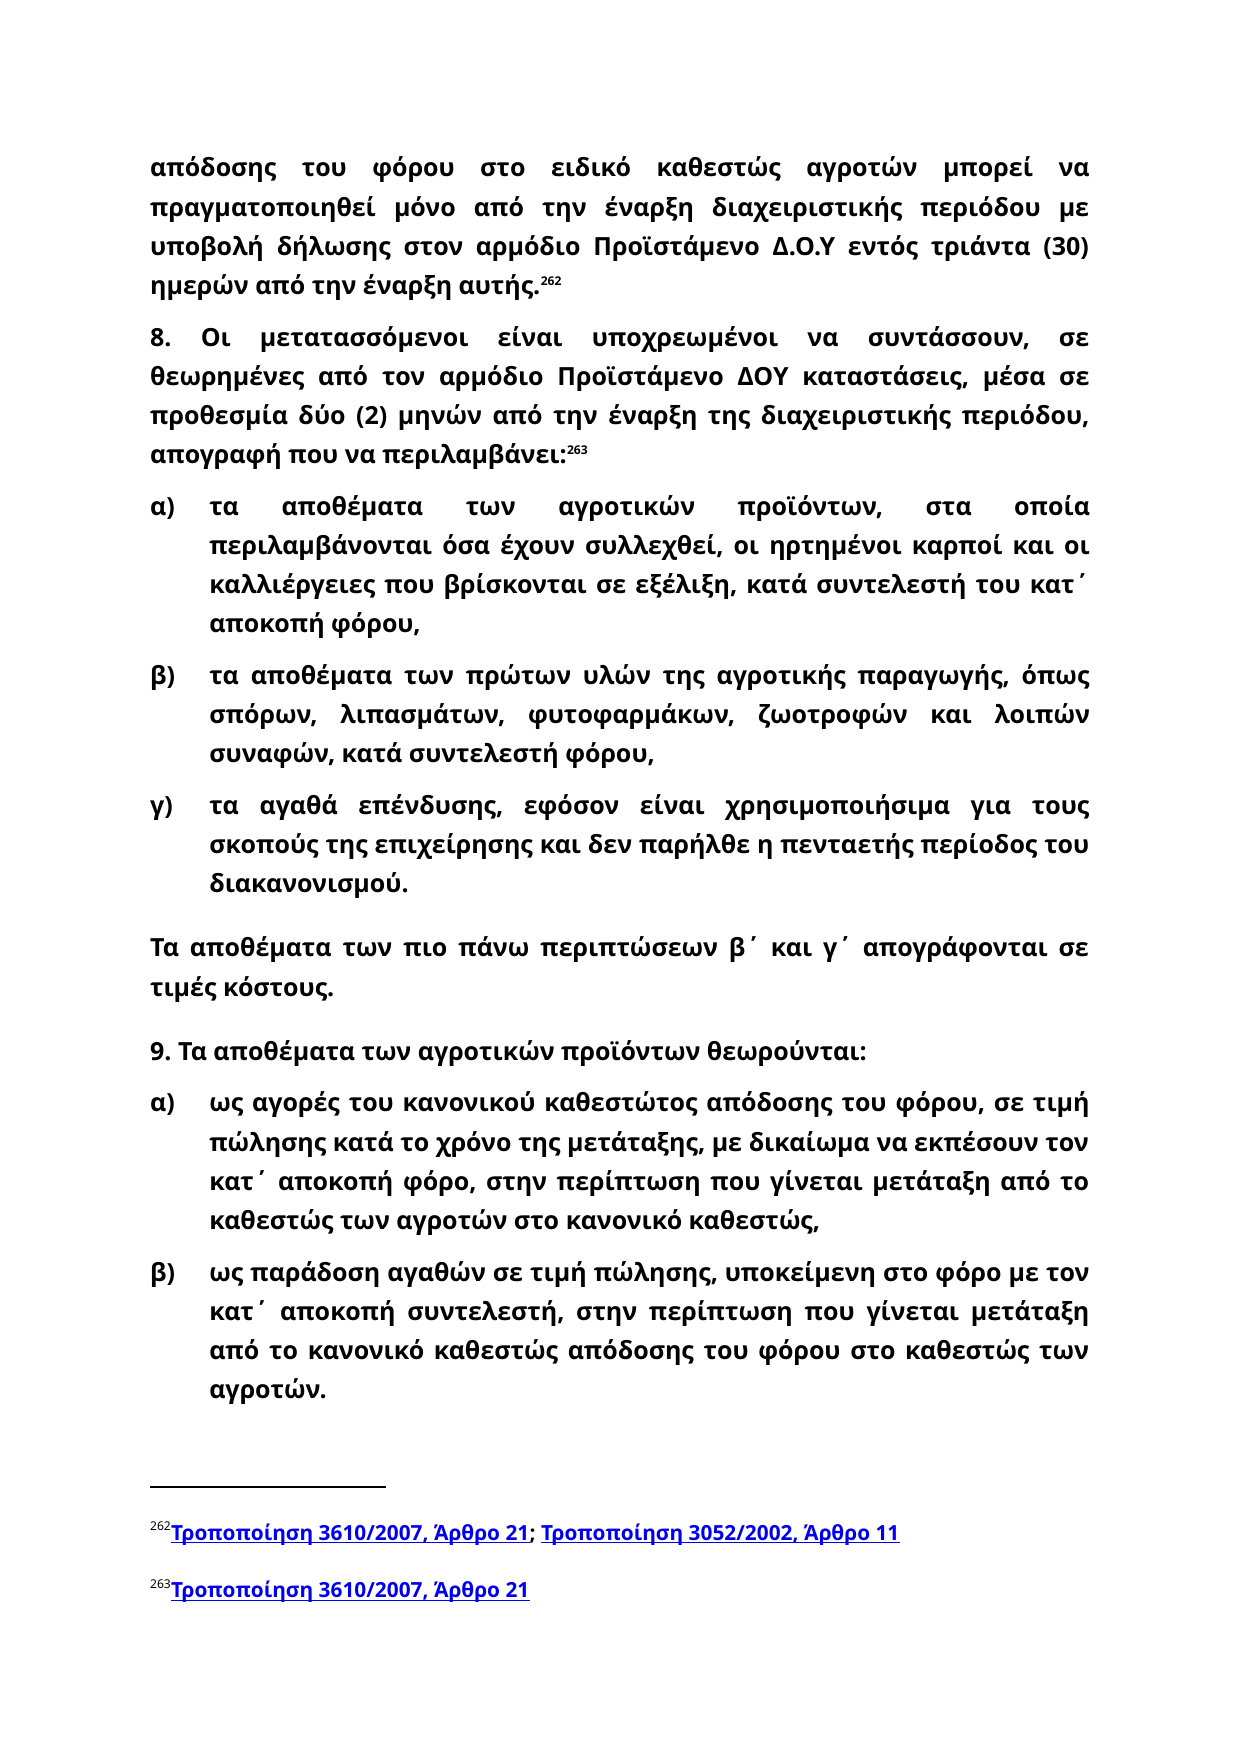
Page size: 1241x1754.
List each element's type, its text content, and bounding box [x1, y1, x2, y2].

list γ) τα αγαθά επένδυσης, εφόσον είναι χρησιμοποιήσιμα για τους σκοπούς της επιχείρησης και δεν παρήλθε η πενταετής περίοδος του διακανονισμού. [150, 787, 1090, 900]
text 9. Τα αποθέματα των αγροτικών προϊόντων θεωρούνται: [150, 1033, 1090, 1067]
list β) ως παράδοση αγαθών σε τιμή πώλησης, υποκείμενη στο φόρο με τον κατ΄ αποκοπή συντελεστή, στην περίπτωση που γίνεται μετάταξη από το κανονικό καθεστώς απόδοσης του φόρου στο καθεστώς των αγροτών. [150, 1254, 1090, 1406]
text 8. Οι μετατασσόμενοι είναι υποχρεωμένοι να συντάσσουν, σε θεωρημένες από τον αρμόδιο Προϊστάμενο ΔΟΥ καταστάσεις, μέσα σε προθεσμία δύο (2) μηνών από την έναρξη της διαχειριστικής περιόδου, απογραφή που να περιλαμβάνει: [150, 319, 1090, 471]
text Τροποποίηση 3610/2007, Άρθρο 21 [150, 1576, 1090, 1604]
list α) ως αγορές του κανονικού καθεστώτος απόδοσης του φόρου, σε τιμή πώλησης κατά το χρόνο της μετάταξης, με δικαίωμα να εκπέσουν τον κατ΄ αποκοπή φόρο, στην περίπτωση που γίνεται μετάταξη από το καθεστώς των αγροτών στο κανονικό καθεστώς, [150, 1085, 1090, 1237]
list α) τα αποθέματα των αγροτικών προϊόντων, στα οποία περιλαμβάνονται όσα έχουν συλλεχθεί, οι ηρτημένοι καρποί και οι καλλιέργειες που βρίσκονται σε εξέλιξη, κατά συντελεστή του κατ΄ αποκοπή φόρου, [150, 488, 1090, 640]
text απόδοσης του φόρου στο ειδικό καθεστώς αγροτών μπορεί να πραγματοποιηθεί μόνο από την έναρξη διαχειριστικής περιόδου με υποβολή δήλωσης στον αρμόδιο Προϊστάμενο Δ.Ο.Υ εντός τριάντα (30) ημερών από την έναρξη αυτής. [150, 150, 1090, 302]
text Τα αποθέματα των πιο πάνω περιπτώσεων β΄ και γ΄ απογράφονται σε τιμές κόστους. [150, 930, 1090, 1003]
list β) τα αποθέματα των πρώτων υλών της αγροτικής παραγωγής, όπως σπόρων, λιπασμάτων, φυτοφαρμάκων, ζωοτροφών και λοιπών συναφών, κατά συντελεστή φόρου, [150, 657, 1090, 770]
text Τροποποίηση 3610/2007, Άρθρο 21; Τροποποίηση 3052/2002, Άρθρο 11 [150, 1518, 1090, 1546]
